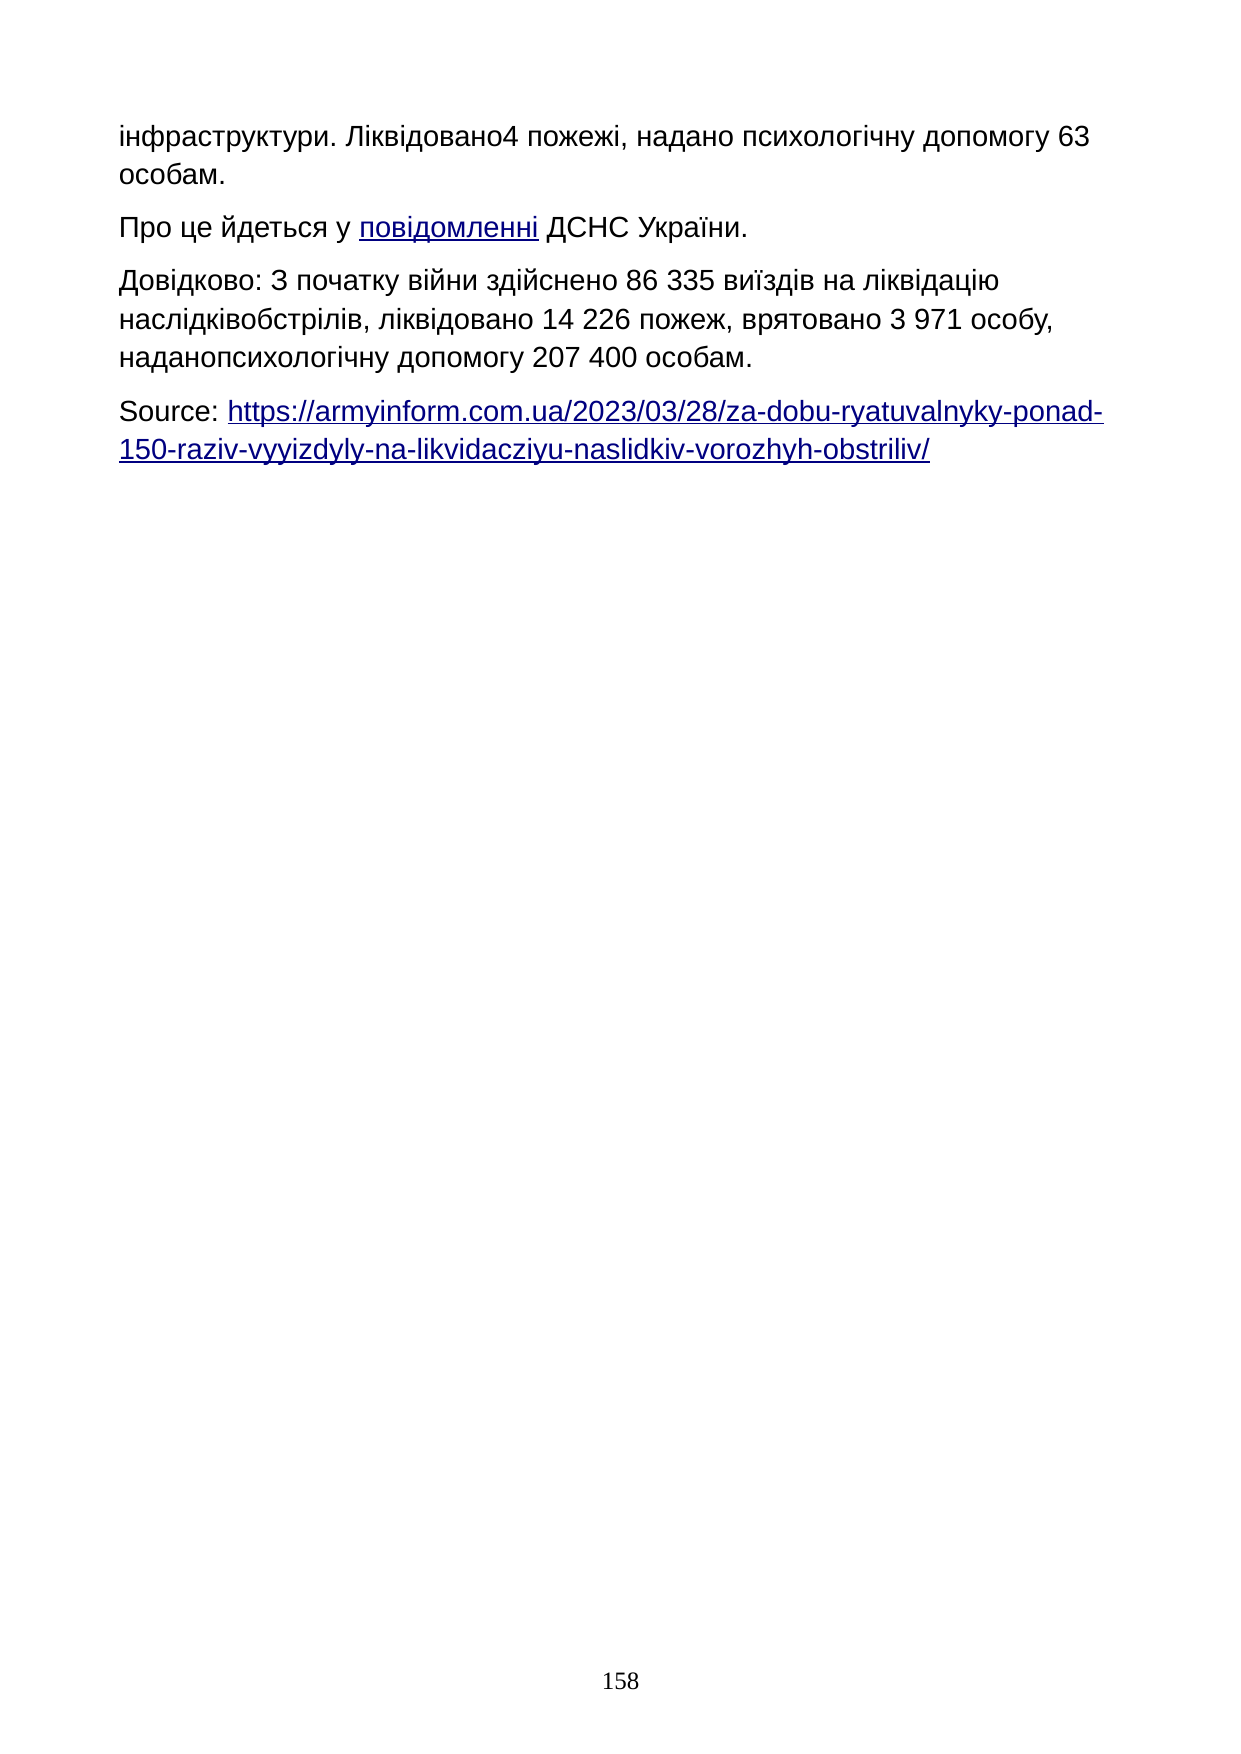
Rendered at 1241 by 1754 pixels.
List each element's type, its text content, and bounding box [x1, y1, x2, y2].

text Source: https://armyinform.com.ua/2023/03/28/za-dobu-ryatuvalnyky-ponad-150-raziv-vyyizdyly-na-likvidacziyu-naslidkiv-vorozhyh-obstriliv/ [118, 393, 1122, 466]
text Довідково: З початку війни здійснено 86 335 виїздів на ліквідацію наслідківобстрілів, ліквідовано 14 226 пожеж, врятовано 3 971 особу, наданопсихологічну допомогу 207 400 особам. [118, 263, 1122, 374]
text Про це йдеться у повідомленні ДСНС України. [118, 210, 1122, 244]
text інфраструктури. Ліквідовано4 пожежі, надано психологічну допомогу 63 особам. [118, 118, 1122, 191]
